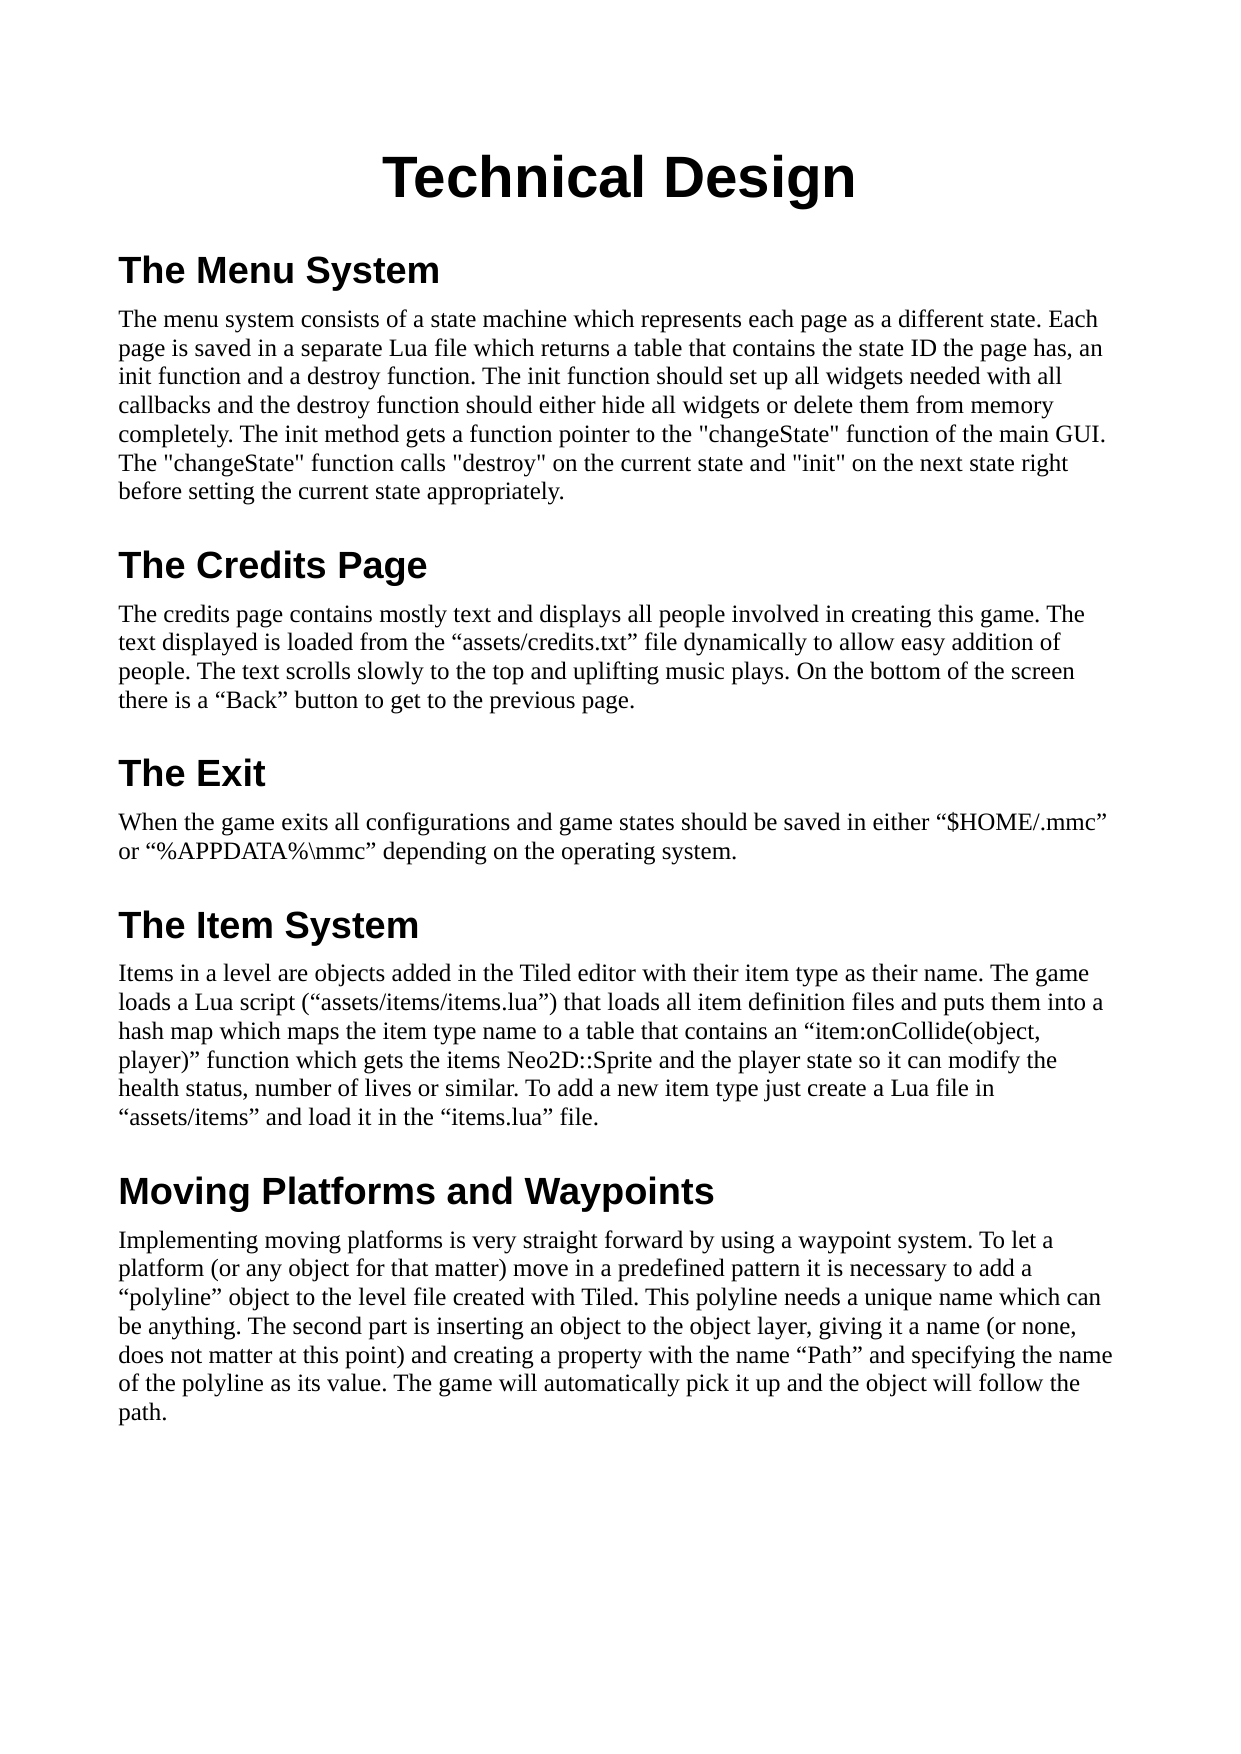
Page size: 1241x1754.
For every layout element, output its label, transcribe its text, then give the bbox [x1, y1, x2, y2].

subtitle The Exit [118, 751, 1122, 795]
subtitle The Credits Page [118, 543, 1122, 586]
text Implementing moving platforms is very straight forward by using a waypoint system. To let a platform (or any object for that matter) move in a predefined pattern it is necessary to add a “polyline” object to the level file created with Tiled. This polyline needs a unique name which can be anything. The second part is inserting an object to the object layer, giving it a name (or none, does not matter at this point) and creating a property with the name “Path” and specifying the name of the polyline as its value. The game will automatically pick it up and the object will follow the path. [118, 1225, 1122, 1426]
text Items in a level are objects added in the Tiled editor with their item type as their name. The game loads a Lua script (“assets/items/items.lua”) that loads all item definition files and puts them into a hash map which maps the item type name to a table that contains an “item:onCollide(object, player)” function which gets the items Neo2D::Sprite and the player state so it can modify the health status, number of lives or similar. To add a new item type just create a Lua file in “assets/items” and load it in the “items.lua” file. [118, 958, 1122, 1131]
subtitle The Menu System [118, 248, 1122, 291]
title Technical Design [118, 143, 1122, 210]
text The credits page contains mostly text and displays all people involved in creating this game. The text displayed is loaded from the “assets/credits.txt” file dynamically to allow easy addition of people. The text scrolls slowly to the top and uplifting music plays. On the bottom of the screen there is a “Back” button to get to the previous page. [118, 599, 1122, 714]
subtitle Moving Platforms and Waypoints [118, 1168, 1122, 1212]
text When the game exits all configurations and game states should be saved in either “$HOME/.mmc” or “%APPDATA%\mmc” depending on the operating system. [118, 807, 1122, 865]
text The menu system consists of a state machine which represents each page as a different state. Each page is saved in a separate Lua file which returns a table that contains the state ID the page has, an init function and a destroy function. The init function should set up all widgets needed with all callbacks and the destroy function should either hide all widgets or delete them from memory completely. The init method gets a function pointer to the "changeState" function of the main GUI. The "changeState" function calls "destroy" on the current state and "init" on the next state right before setting the current state appropriately. [118, 304, 1122, 505]
subtitle The Item System [118, 902, 1122, 946]
